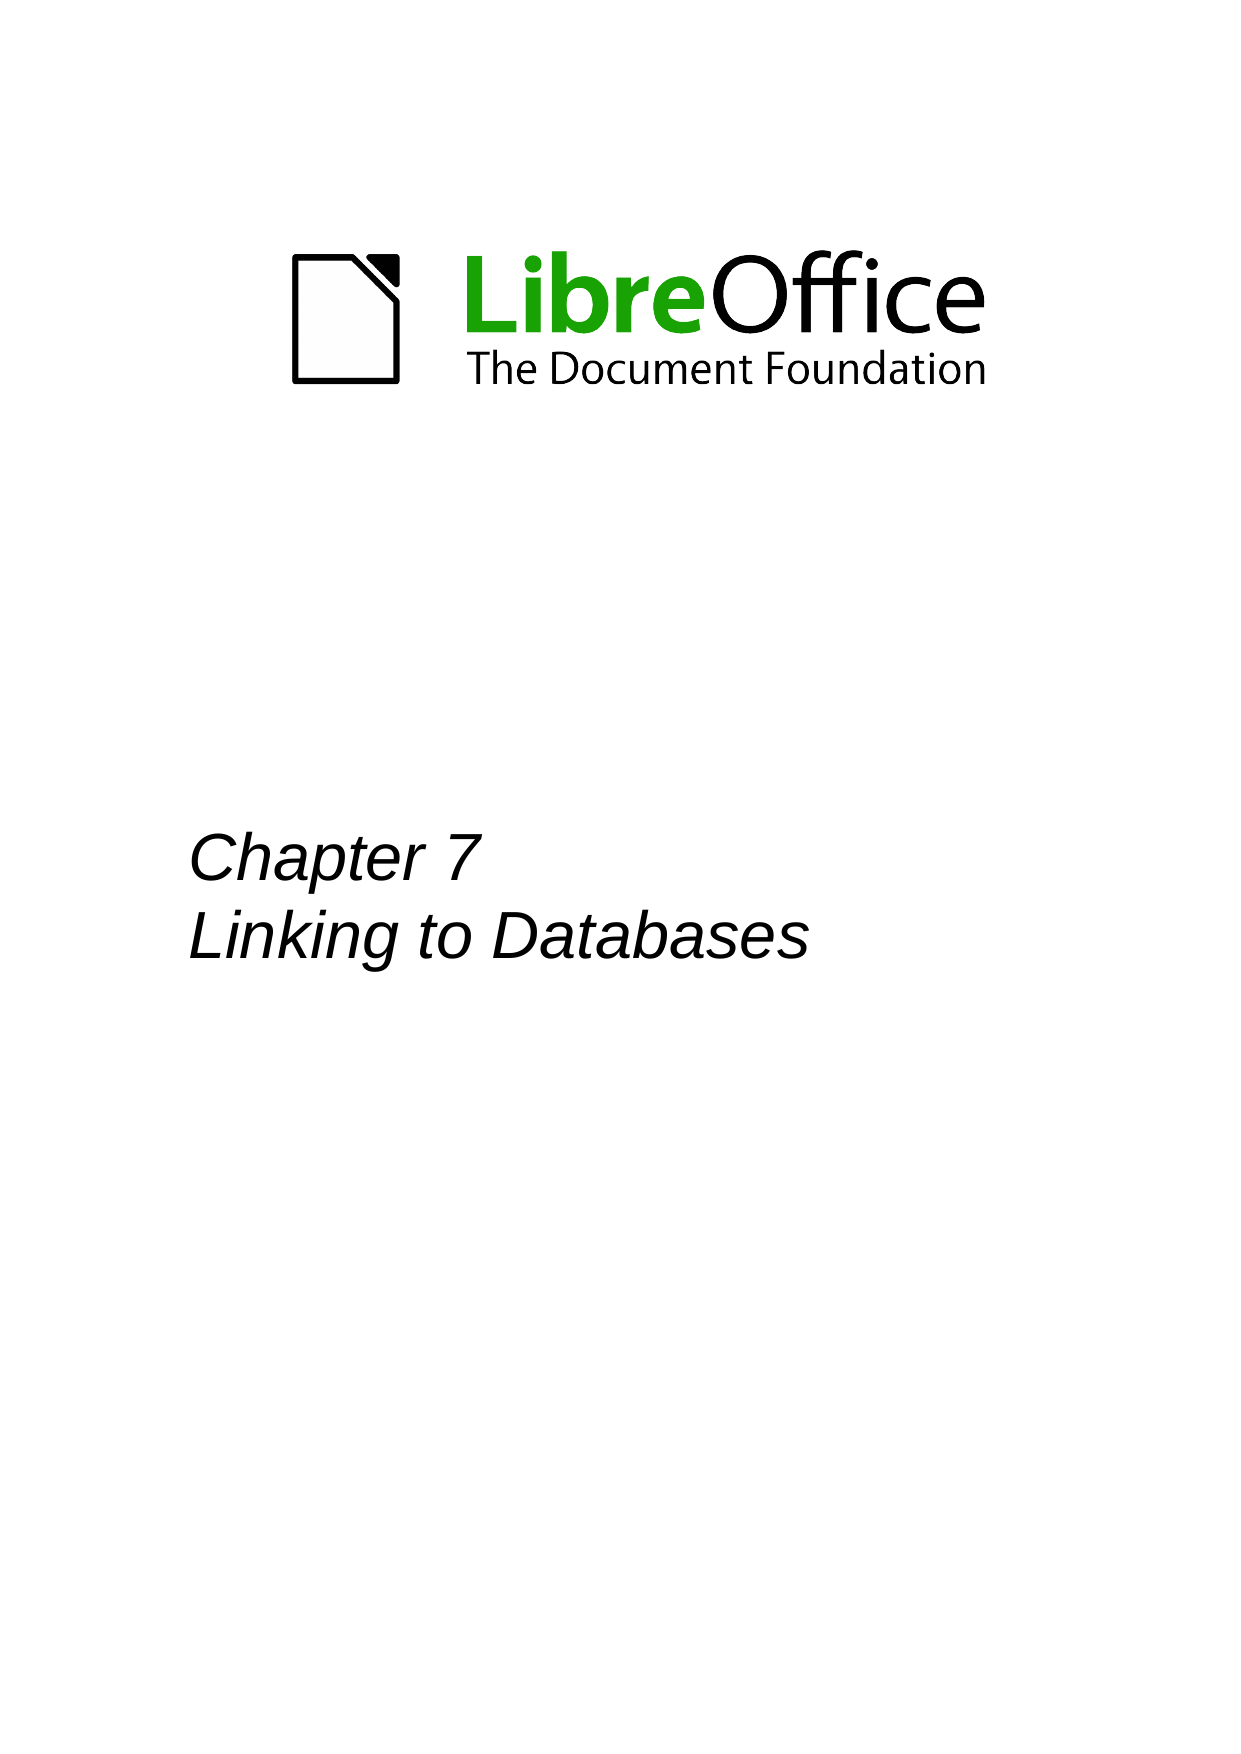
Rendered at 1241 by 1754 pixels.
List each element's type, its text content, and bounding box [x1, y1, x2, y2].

subtitle Chapter 7 Linking to Databases [188, 814, 1098, 972]
picture [250, 219, 1035, 419]
